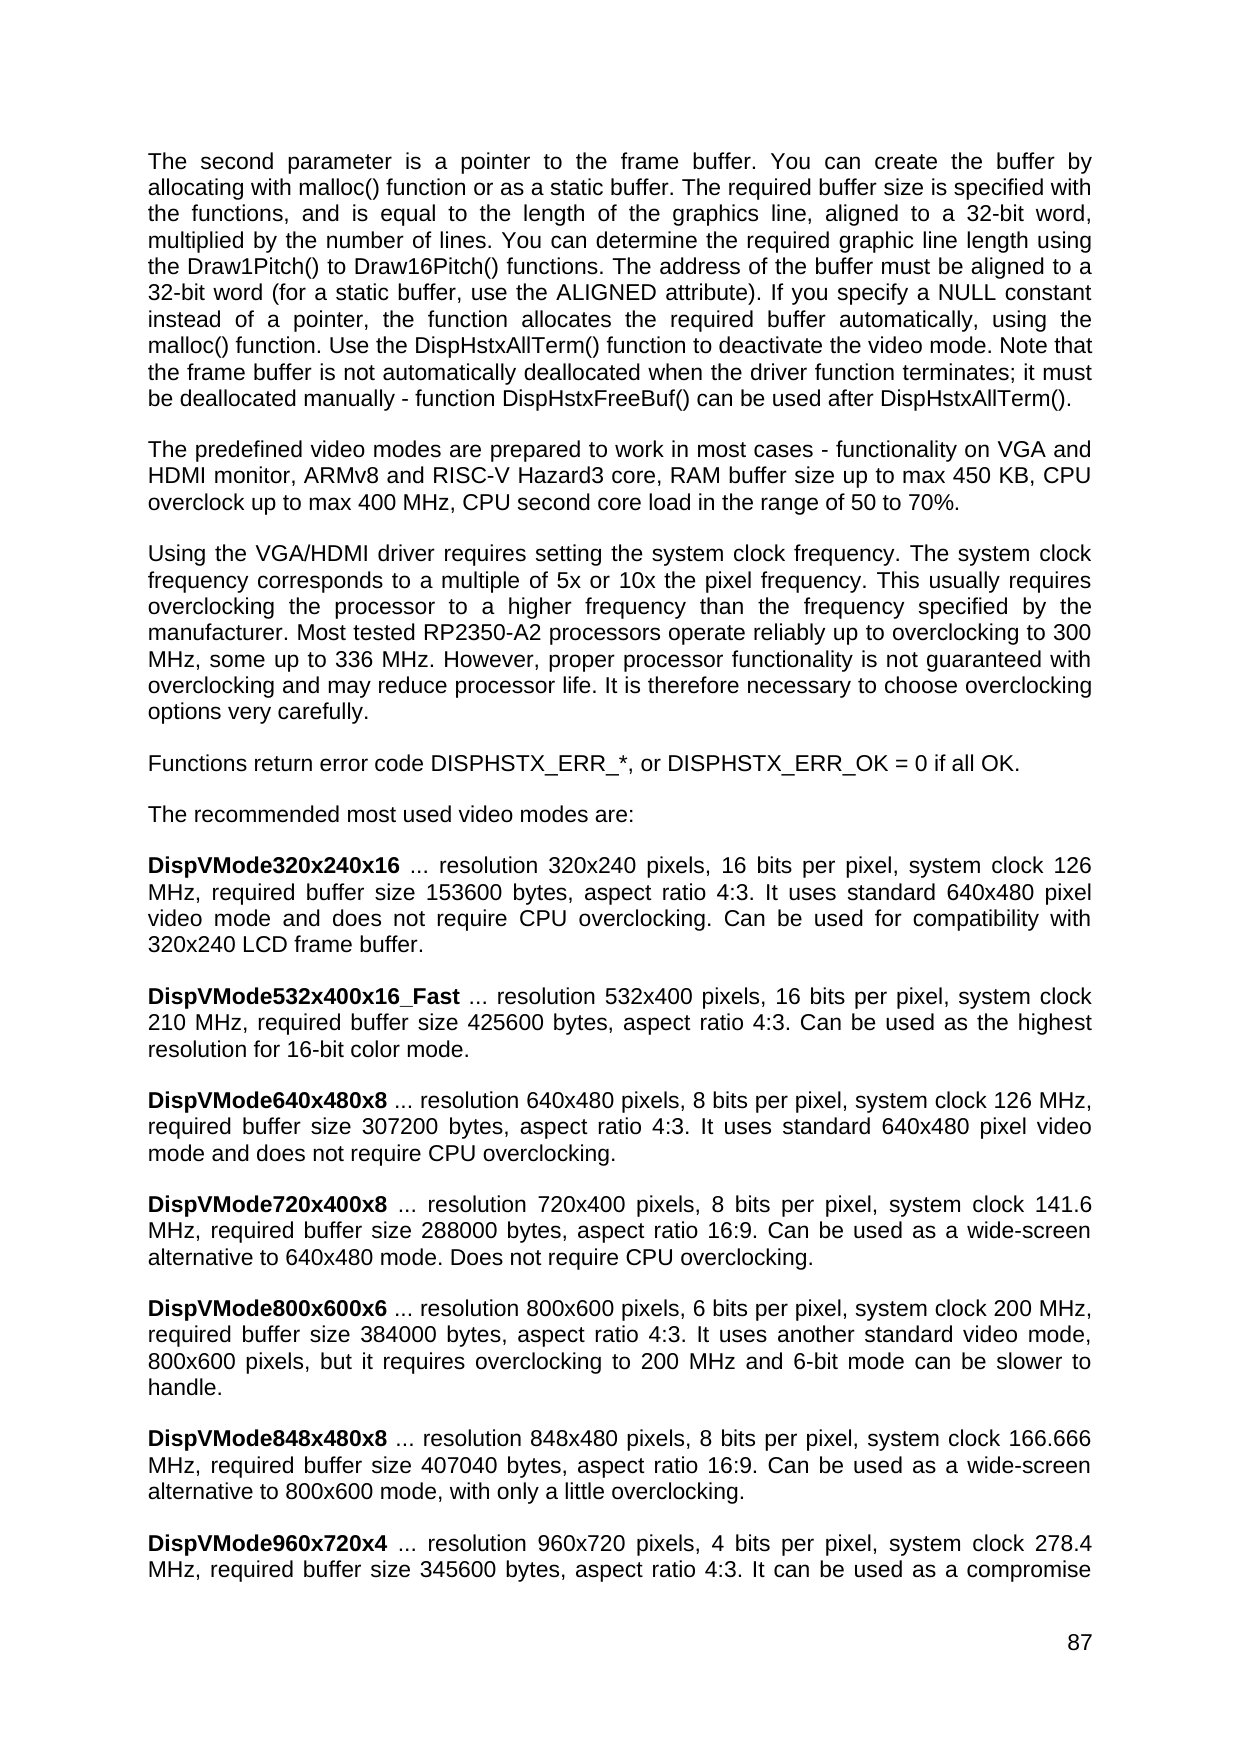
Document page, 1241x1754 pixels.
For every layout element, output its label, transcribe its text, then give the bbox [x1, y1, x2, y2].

text DispVMode532x400x16_Fast ... resolution 532x400 pixels, 16 bits per pixel, system clock 210 MHz, required buffer size 425600 bytes, aspect ratio 4:3. Can be used as the highest resolution for 16-bit color mode. [148, 983, 1093, 1062]
text DispVMode960x720x4 ... resolution 960x720 pixels, 4 bits per pixel, system clock 278.4 MHz, required buffer size 345600 bytes, aspect ratio 4:3. It can be used as a compromise [148, 1529, 1093, 1582]
text DispVMode640x480x8 ... resolution 640x480 pixels, 8 bits per pixel, system clock 126 MHz, required buffer size 307200 bytes, aspect ratio 4:3. It uses standard 640x480 pixel video mode and does not require CPU overclocking. [148, 1087, 1093, 1166]
text DispVMode320x240x16 ... resolution 320x240 pixels, 16 bits per pixel, system clock 126 MHz, required buffer size 153600 bytes, aspect ratio 4:3. It uses standard 640x480 pixel video mode and does not require CPU overclocking. Can be used for compatibility with 320x240 LCD frame buffer. [148, 852, 1093, 958]
text Functions return error code DISPHSTX_ERR_*, or DISPHSTX_ERR_OK = 0 if all OK. [148, 750, 1093, 776]
text DispVMode720x400x8 ... resolution 720x400 pixels, 8 bits per pixel, system clock 141.6 MHz, required buffer size 288000 bytes, aspect ratio 16:9. Can be used as a wide-screen alternative to 640x480 mode. Does not require CPU overclocking. [148, 1191, 1093, 1270]
text DispVMode848x480x8 ... resolution 848x480 pixels, 8 bits per pixel, system clock 166.666 MHz, required buffer size 407040 bytes, aspect ratio 16:9. Can be used as a wide-screen alternative to 800x600 mode, with only a little overclocking. [148, 1425, 1093, 1504]
text The recommended most used video modes are: [148, 801, 1093, 827]
text DispVMode800x600x6 ... resolution 800x600 pixels, 6 bits per pixel, system clock 200 MHz, required buffer size 384000 bytes, aspect ratio 4:3. It uses another standard video mode, 800x600 pixels, but it requires overclocking to 200 MHz and 6-bit mode can be slower to handle. [148, 1295, 1093, 1400]
text The second parameter is a pointer to the frame buffer. You can create the buffer by allocating with malloc() function or as a static buffer. The required buffer size is specified with the functions, and is equal to the length of the graphics line, aligned to a 32-bit word, multiplied by the number of lines. You can determine the required graphic line length using the Draw1Pitch() to Draw16Pitch() functions. The address of the buffer must be aligned to a 32-bit word (for a static buffer, use the ALIGNED attribute). If you specify a NULL constant instead of a pointer, the function allocates the required buffer automatically, using the malloc() function. Use the DispHstxAllTerm() function to deactivate the video mode. Note that the frame buffer is not automatically deallocated when the driver function terminates; it must be deallocated manually - function DispHstxFreeBuf() can be used after DispHstxAllTerm(). [148, 148, 1093, 411]
text The predefined video modes are prepared to work in most cases - functionality on VGA and HDMI monitor, ARMv8 and RISC-V Hazard3 core, RAM buffer size up to max 450 KB, CPU overclock up to max 400 MHz, CPU second core load in the range of 50 to 70%. [148, 436, 1093, 515]
text Using the VGA/HDMI driver requires setting the system clock frequency. The system clock frequency corresponds to a multiple of 5x or 10x the pixel frequency. This usually requires overclocking the processor to a higher frequency than the frequency specified by the manufacturer. Most tested RP2350-A2 processors operate reliably up to overclocking to 300 MHz, some up to 336 MHz. However, proper processor functionality is not guaranteed with overclocking and may reduce processor life. It is therefore necessary to choose overclocking options very carefully. [148, 540, 1093, 725]
